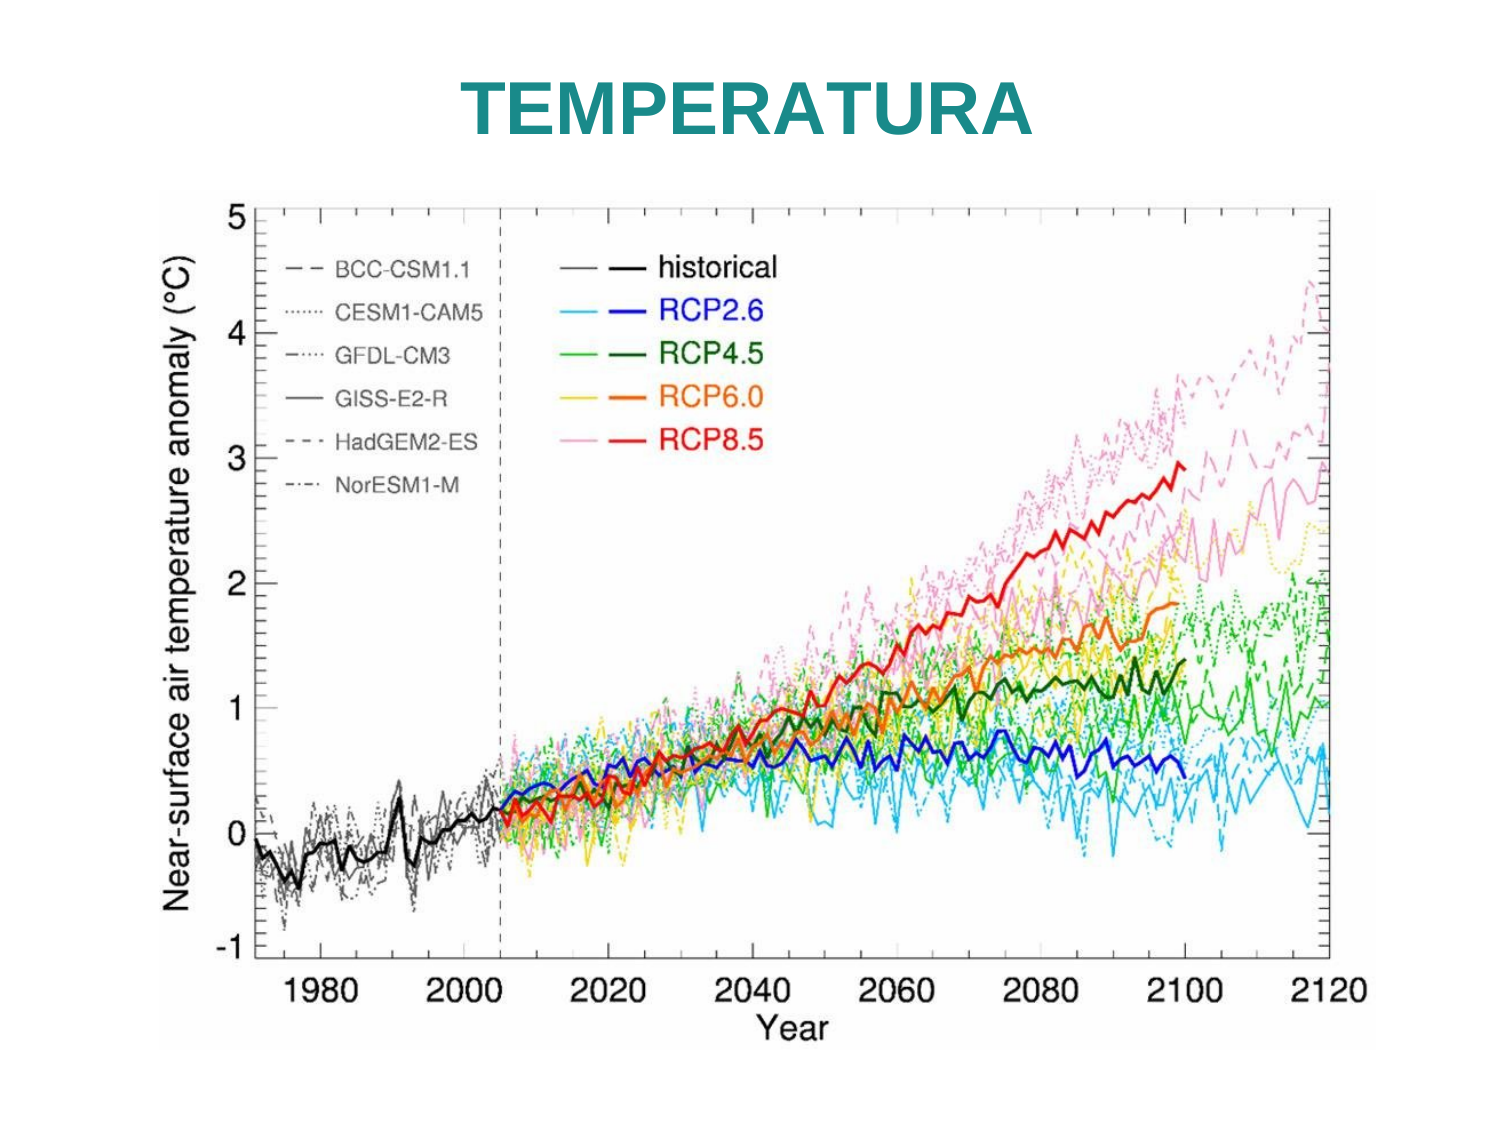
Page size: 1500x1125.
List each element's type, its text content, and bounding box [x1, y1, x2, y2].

title TEMPERATURA [110, 10, 1386, 206]
picture [150, 172, 1385, 1099]
